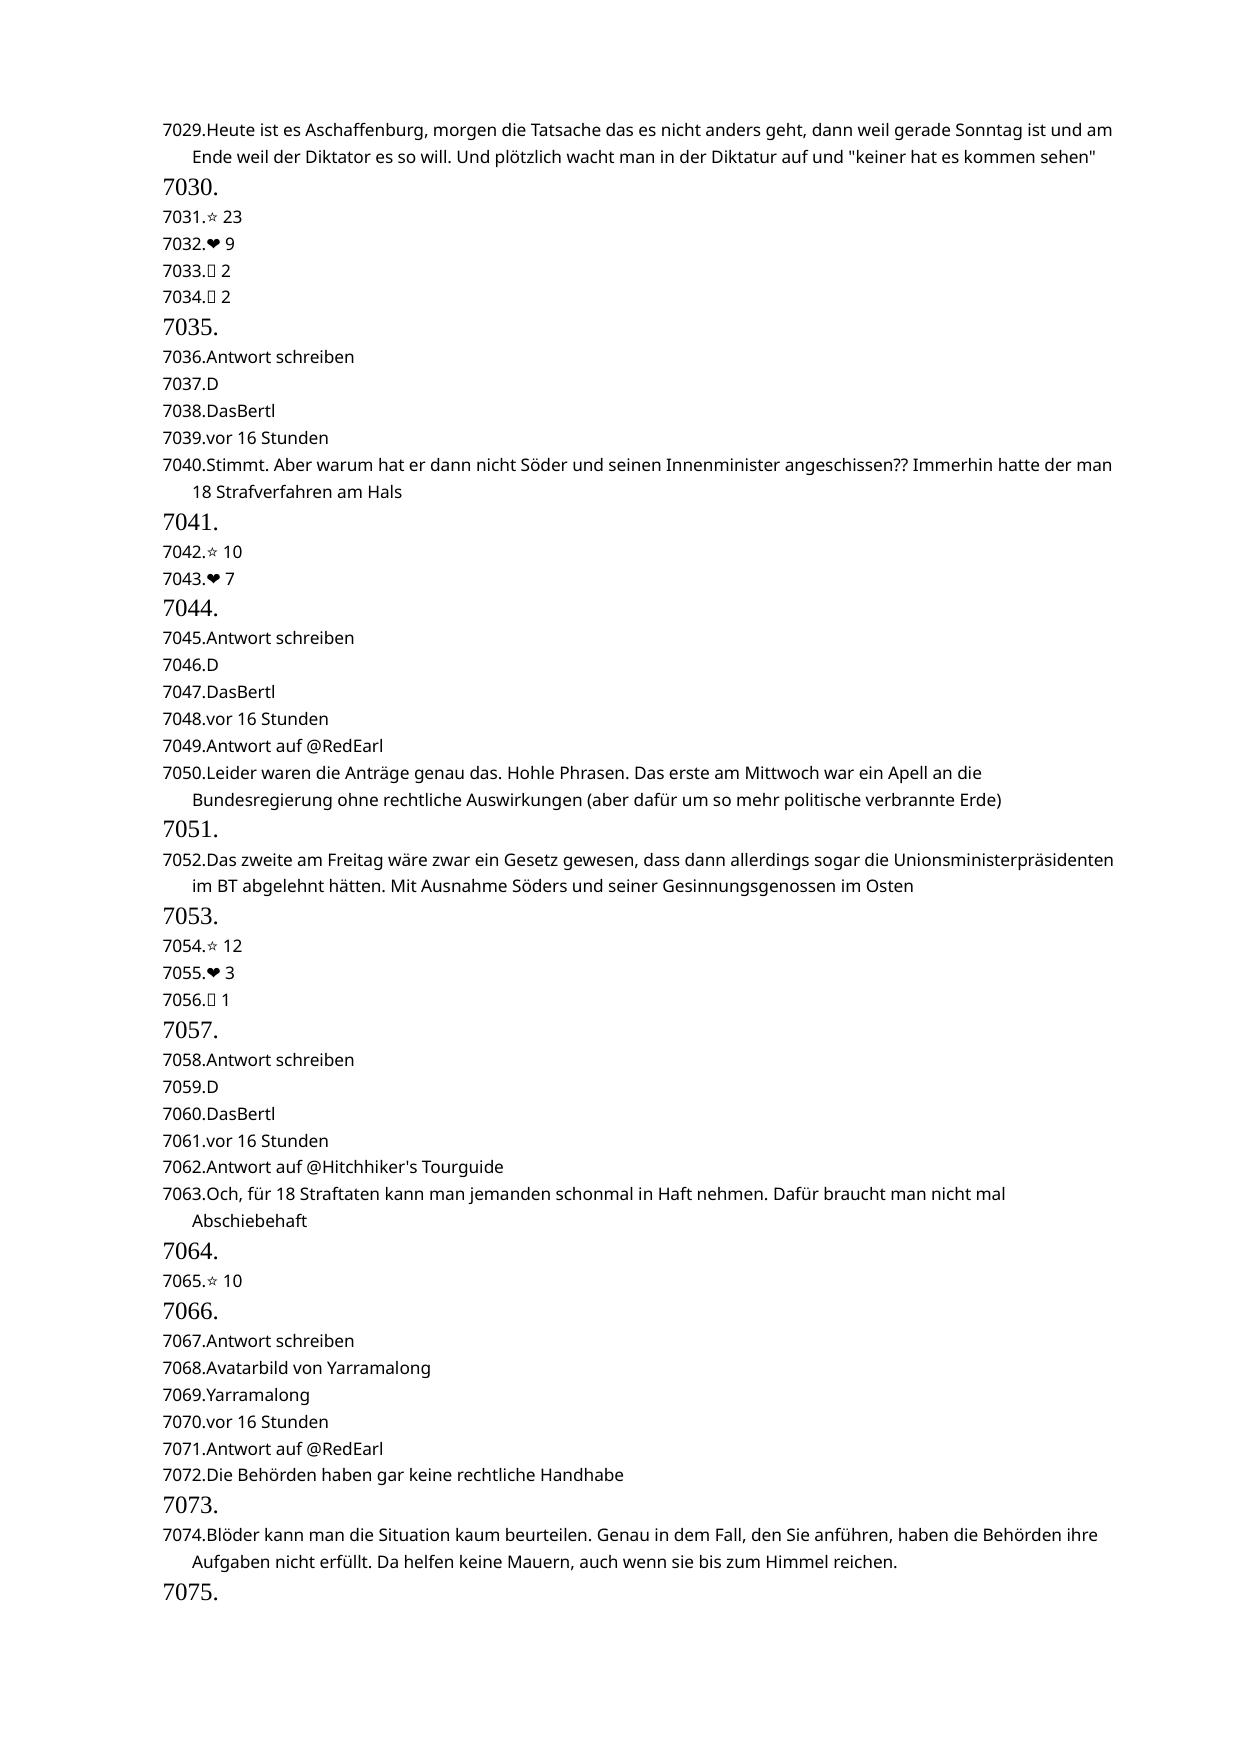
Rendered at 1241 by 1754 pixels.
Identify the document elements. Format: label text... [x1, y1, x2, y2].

list vor 16 Stunden [162, 1129, 1122, 1152]
list Heute ist es Aschaffenburg, morgen die Tatsache das es nicht anders geht, dann weil gerade Sonntag ist und am Ende weil der Diktator es so will. Und plötzlich wacht man in der Diktatur auf und "keiner hat es kommen sehen" [162, 118, 1122, 168]
list DasBertl [162, 680, 1122, 704]
list Och, für 18 Straftaten kann man jemanden schonmal in Haft nehmen. Dafür braucht man nicht mal Abschiebehaft [162, 1182, 1122, 1233]
list DasBertl [162, 1102, 1122, 1125]
list ⭐️ 12 [162, 934, 1122, 958]
list Yarramalong [162, 1383, 1122, 1406]
list D [162, 1075, 1122, 1098]
list Antwort auf @RedEarl [162, 734, 1122, 757]
list vor 16 Stunden [162, 1410, 1122, 1433]
list ⭐️ 10 [162, 1269, 1122, 1293]
list Antwort schreiben [162, 626, 1122, 650]
list 🤨 1 [162, 988, 1122, 1012]
list ❤️ 3 [162, 961, 1122, 985]
list ❤️ 7 [162, 567, 1122, 590]
list 🤨 2 [162, 286, 1122, 309]
list DasBertl [162, 399, 1122, 423]
list Antwort schreiben [162, 345, 1122, 369]
list 🙁 2 [162, 259, 1122, 282]
list ⭐️ 23 [162, 205, 1122, 228]
list Avatarbild von Yarramalong [162, 1356, 1122, 1379]
list vor 16 Stunden [162, 707, 1122, 731]
list Die Behörden haben gar keine rechtliche Handhabe [162, 1463, 1122, 1487]
list Antwort auf @RedEarl [162, 1437, 1122, 1460]
list Das zweite am Freitag wäre zwar ein Gesetz gewesen, dass dann allerdings sogar die Unionsministerpräsidenten im BT abgelehnt hätten. Mit Ausnahme Söders und seiner Gesinnungsgenossen im Osten [162, 848, 1122, 898]
list Antwort schreiben [162, 1048, 1122, 1071]
list Antwort schreiben [162, 1329, 1122, 1352]
list D [162, 653, 1122, 677]
list D [162, 372, 1122, 396]
list vor 16 Stunden [162, 426, 1122, 449]
list ❤️ 9 [162, 232, 1122, 255]
list Blöder kann man die Situation kaum beurteilen. Genau in dem Fall, den Sie anführen, haben die Behörden ihre Aufgaben nicht erfüllt. Da helfen keine Mauern, auch wenn sie bis zum Himmel reichen. [162, 1523, 1122, 1574]
list Leider waren die Anträge genau das. Hohle Phrasen. Das erste am Mittwoch war ein Apell an die Bundesregierung ohne rechtliche Auswirkungen (aber dafür um so mehr politische verbrannte Erde) [162, 761, 1122, 811]
list Stimmt. Aber warum hat er dann nicht Söder und seinen Innenminister angeschissen?? Immerhin hatte der man 18 Strafverfahren am Hals [162, 453, 1122, 503]
list ⭐️ 10 [162, 540, 1122, 563]
list Antwort auf @Hitchhiker's Tourguide [162, 1156, 1122, 1179]
